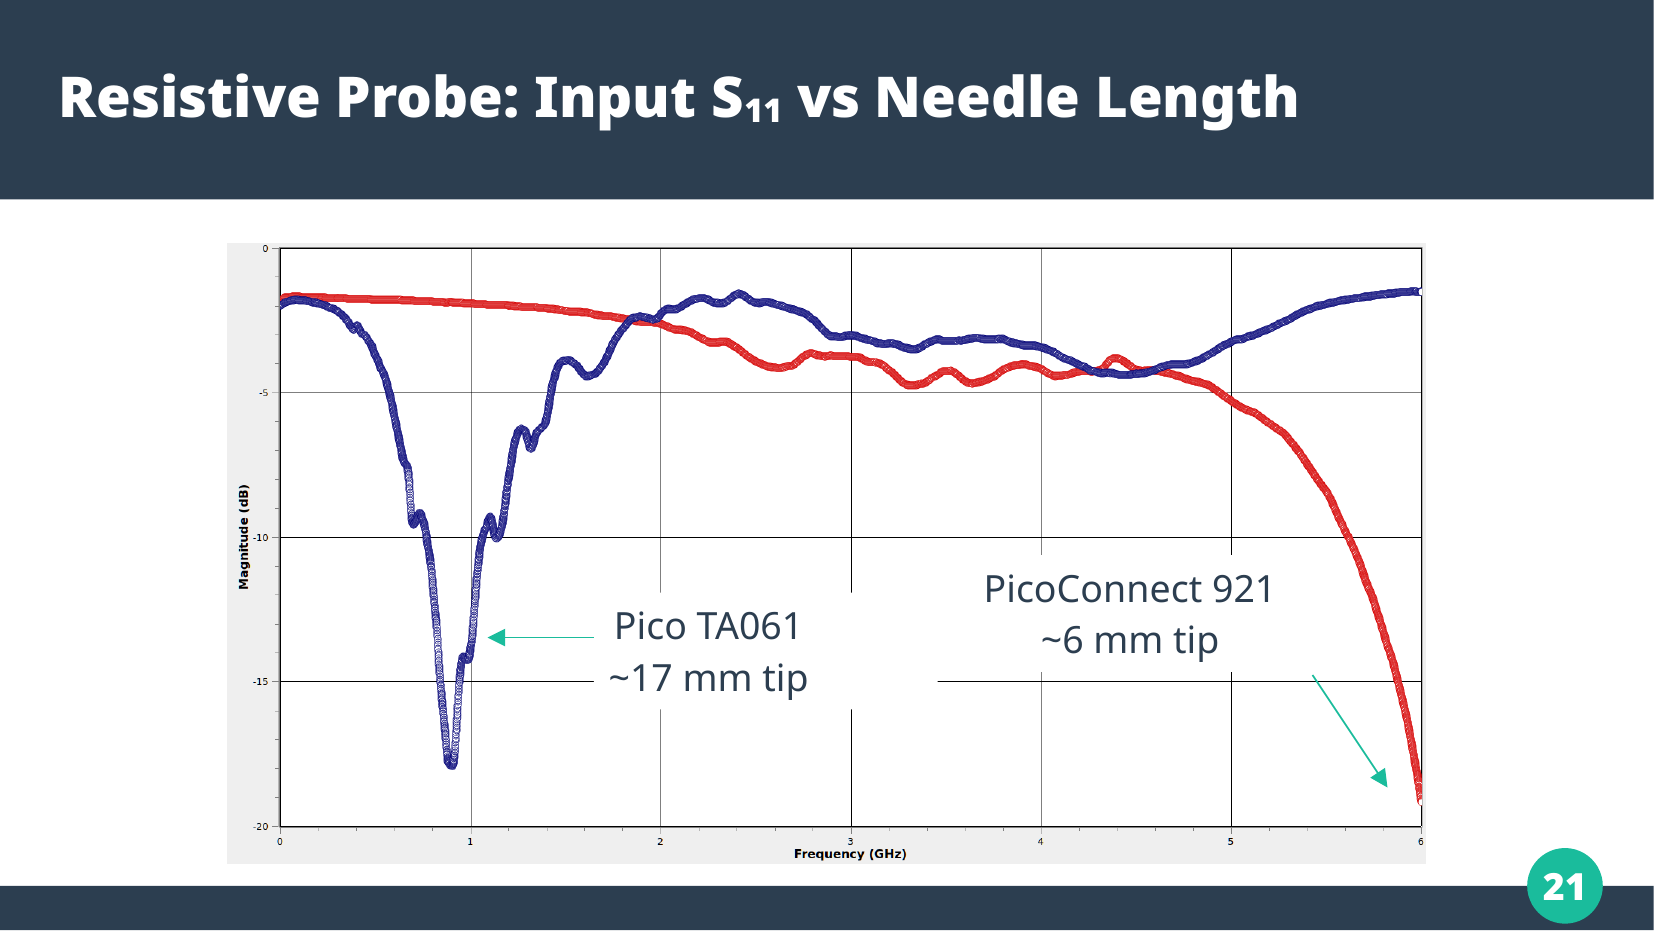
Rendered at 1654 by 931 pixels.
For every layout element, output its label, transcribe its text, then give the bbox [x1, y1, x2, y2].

picture [227, 243, 1426, 864]
text_box PicoConnect 921 ~6 mm tip [968, 562, 1313, 665]
text_box Pico TA061 ~17 mm tip [593, 600, 938, 702]
title Resistive Probe: Input S11 vs Needle Length [59, 37, 1595, 155]
